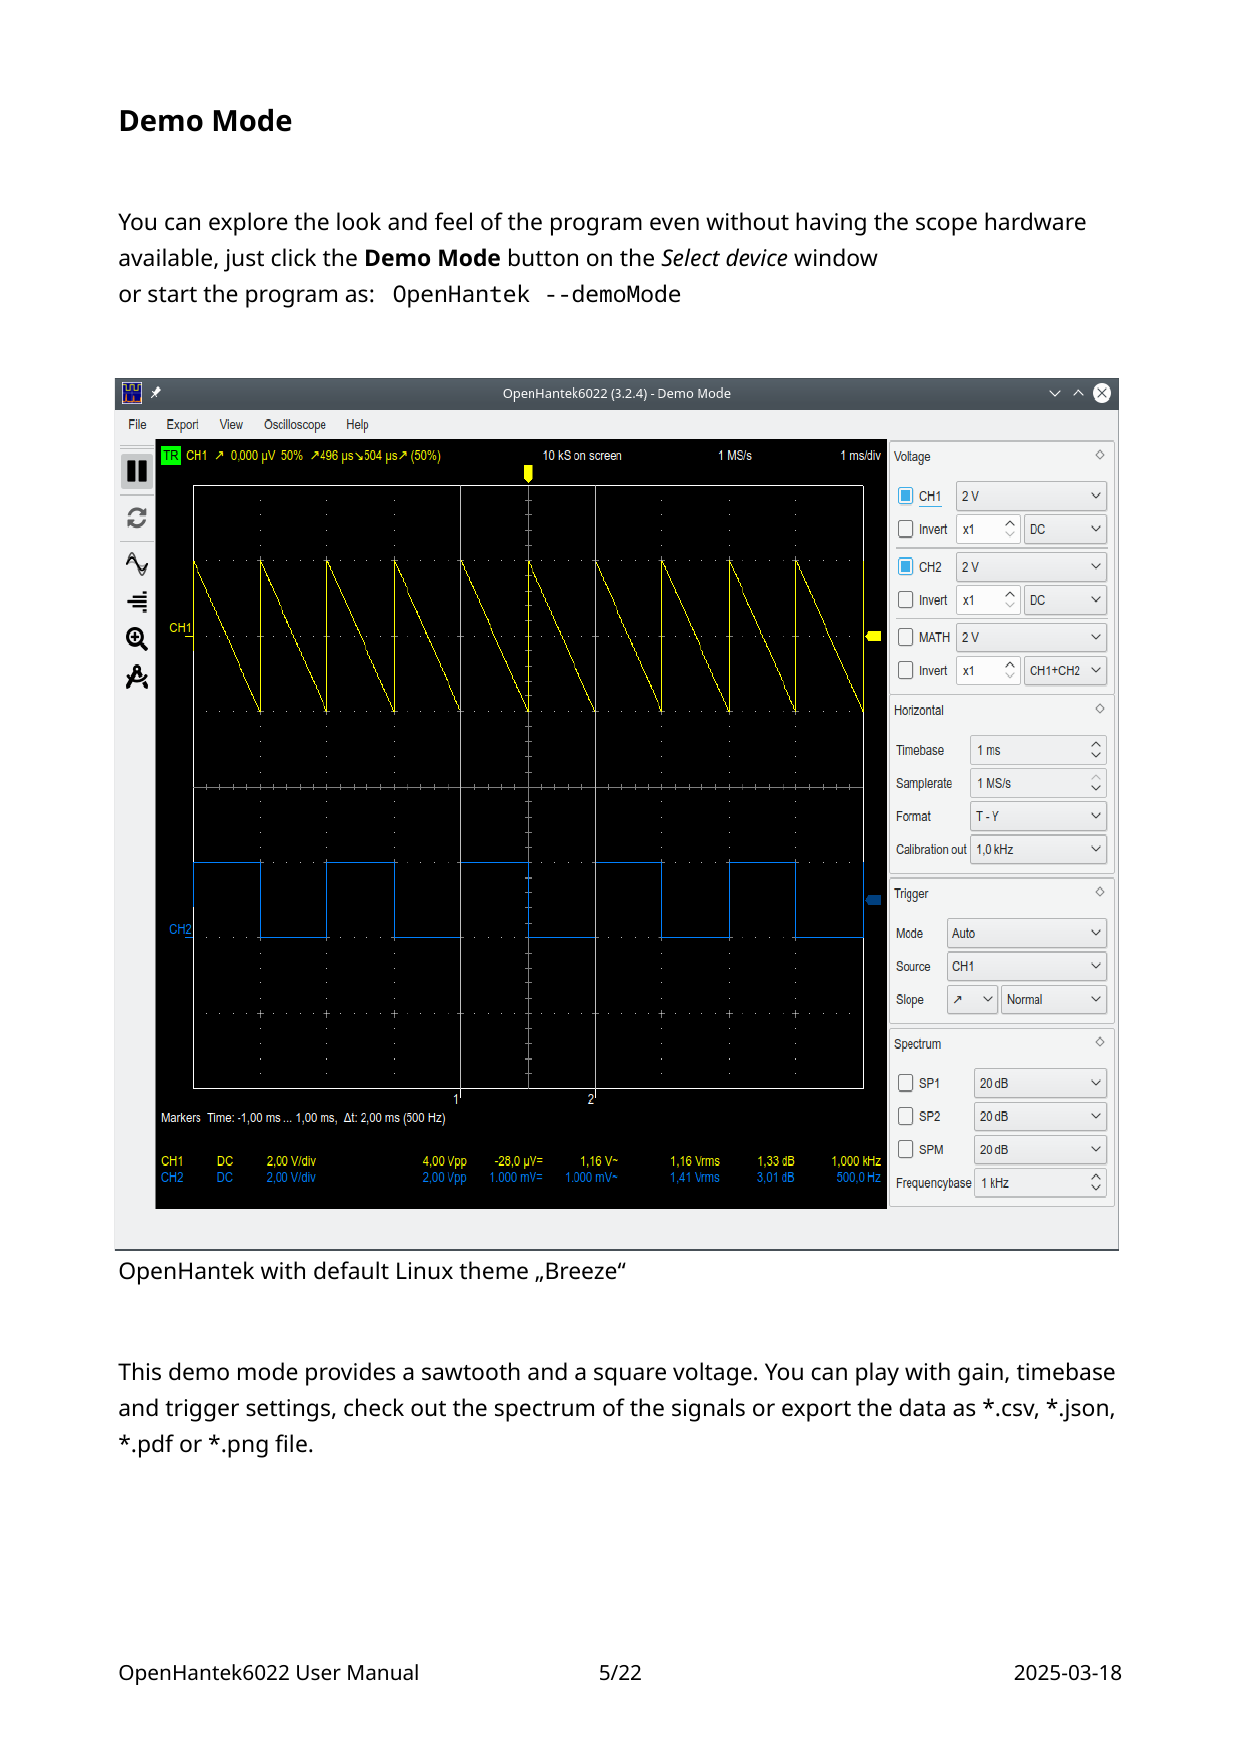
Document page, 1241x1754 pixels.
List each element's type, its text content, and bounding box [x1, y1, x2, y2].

text OpenHantek with default Linux theme „Breeze“ [118, 1242, 1122, 1287]
text This demo mode provides a sawtooth and a square voltage. You can play with gain, timebase and trigger settings, check out the spectrum of the signals or export the data as *.csv, *.json, *.pdf or *.png file. [118, 1356, 1122, 1459]
subtitle Demo Mode [118, 100, 1122, 140]
picture [114, 378, 1119, 1251]
text You can explore the look and feel of the program even without having the scope hardware available, just click the Demo Mode button on the Select device window or start the program as: OpenHantek --demoMode [118, 206, 1122, 309]
